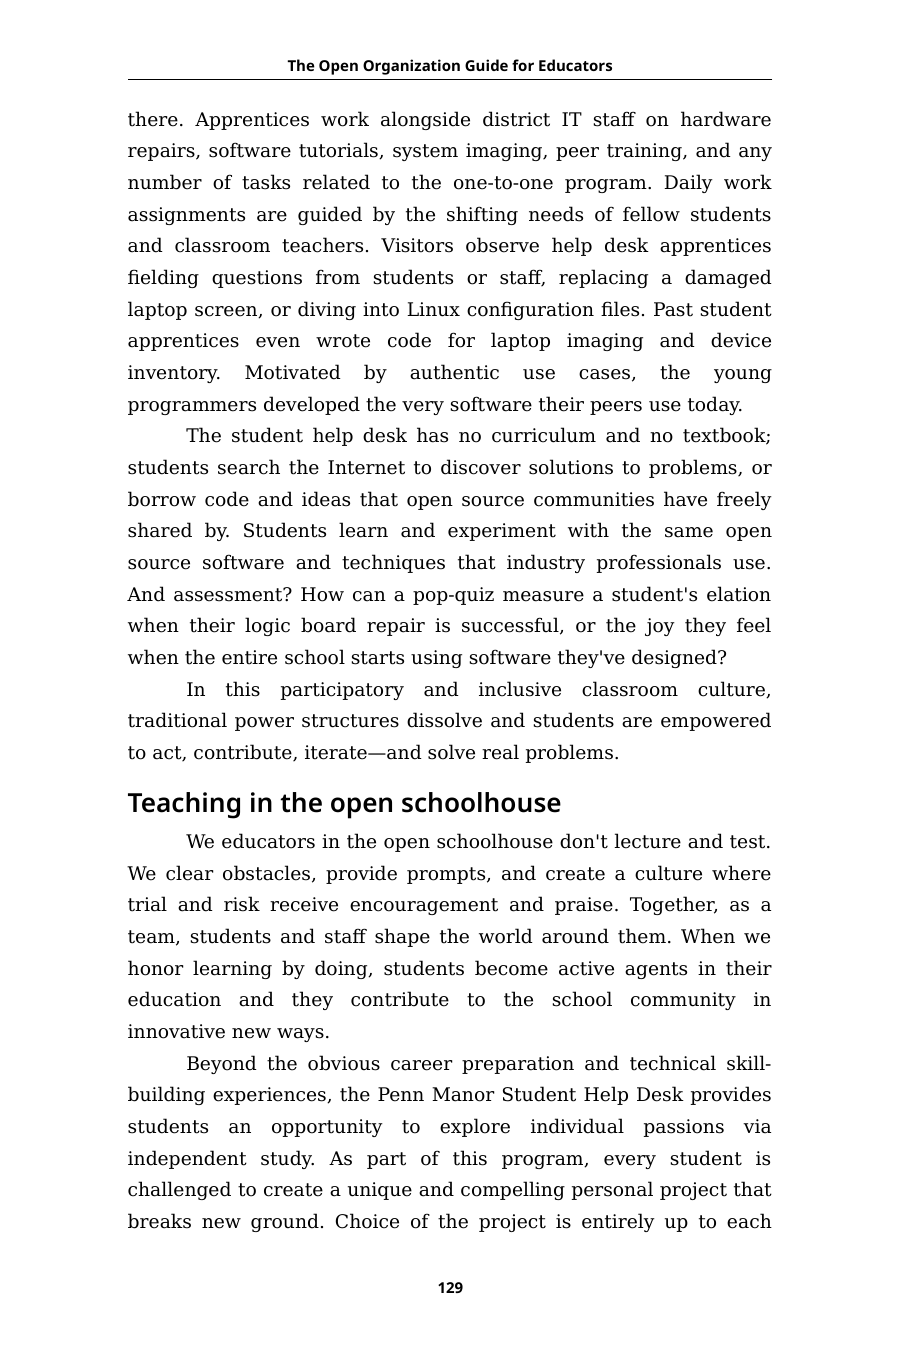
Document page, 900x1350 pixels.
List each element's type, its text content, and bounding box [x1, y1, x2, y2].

text Beyond the obvious career preparation and technical skill-building experiences, the Penn Manor Student Help Desk provides students an opportunity to explore individual passions via independent study. As part of this program, every student is challenged to create a unique and compelling personal project that breaks new ground. Choice of the project is entirely up to each [127, 1053, 772, 1233]
text there. Apprentices work alongside district IT staff on hardware repairs, software tutorials, system imaging, peer training, and any number of tasks related to the one-to-one program. Daily work assignments are guided by the shifting needs of fellow students and classroom teachers. Visitors observe help desk apprentices fielding questions from students or staff, replacing a damaged laptop screen, or diving into Linux configuration files. Past student apprentices even wrote code for laptop imaging and device inventory. Motivated by authentic use cases, the young programmers developed the very software their peers use today. [127, 109, 772, 416]
text In this participatory and inclusive classroom culture, traditional power structures dissolve and students are empowered to act, contribute, iterate—and solve real problems. [127, 679, 772, 764]
subtitle Teaching in the open schoolhouse [127, 788, 772, 819]
text The student help desk has no curriculum and no textbook; students search the Internet to discover solutions to problems, or borrow code and ideas that open source communities have freely shared by. Students learn and experiment with the same open source software and techniques that industry professionals use. And assessment? How can a pop-quiz measure a student's elation when their logic board repair is successful, or the joy they feel when the entire school starts using software they've designed? [127, 425, 772, 669]
text We educators in the open schoolhouse don't lecture and test. We clear obstacles, provide prompts, and create a culture where trial and risk receive encouragement and praise. Together, as a team, students and staff shape the world around them. When we honor learning by doing, students become active agents in their education and they contribute to the school community in innovative new ways. [127, 831, 772, 1043]
